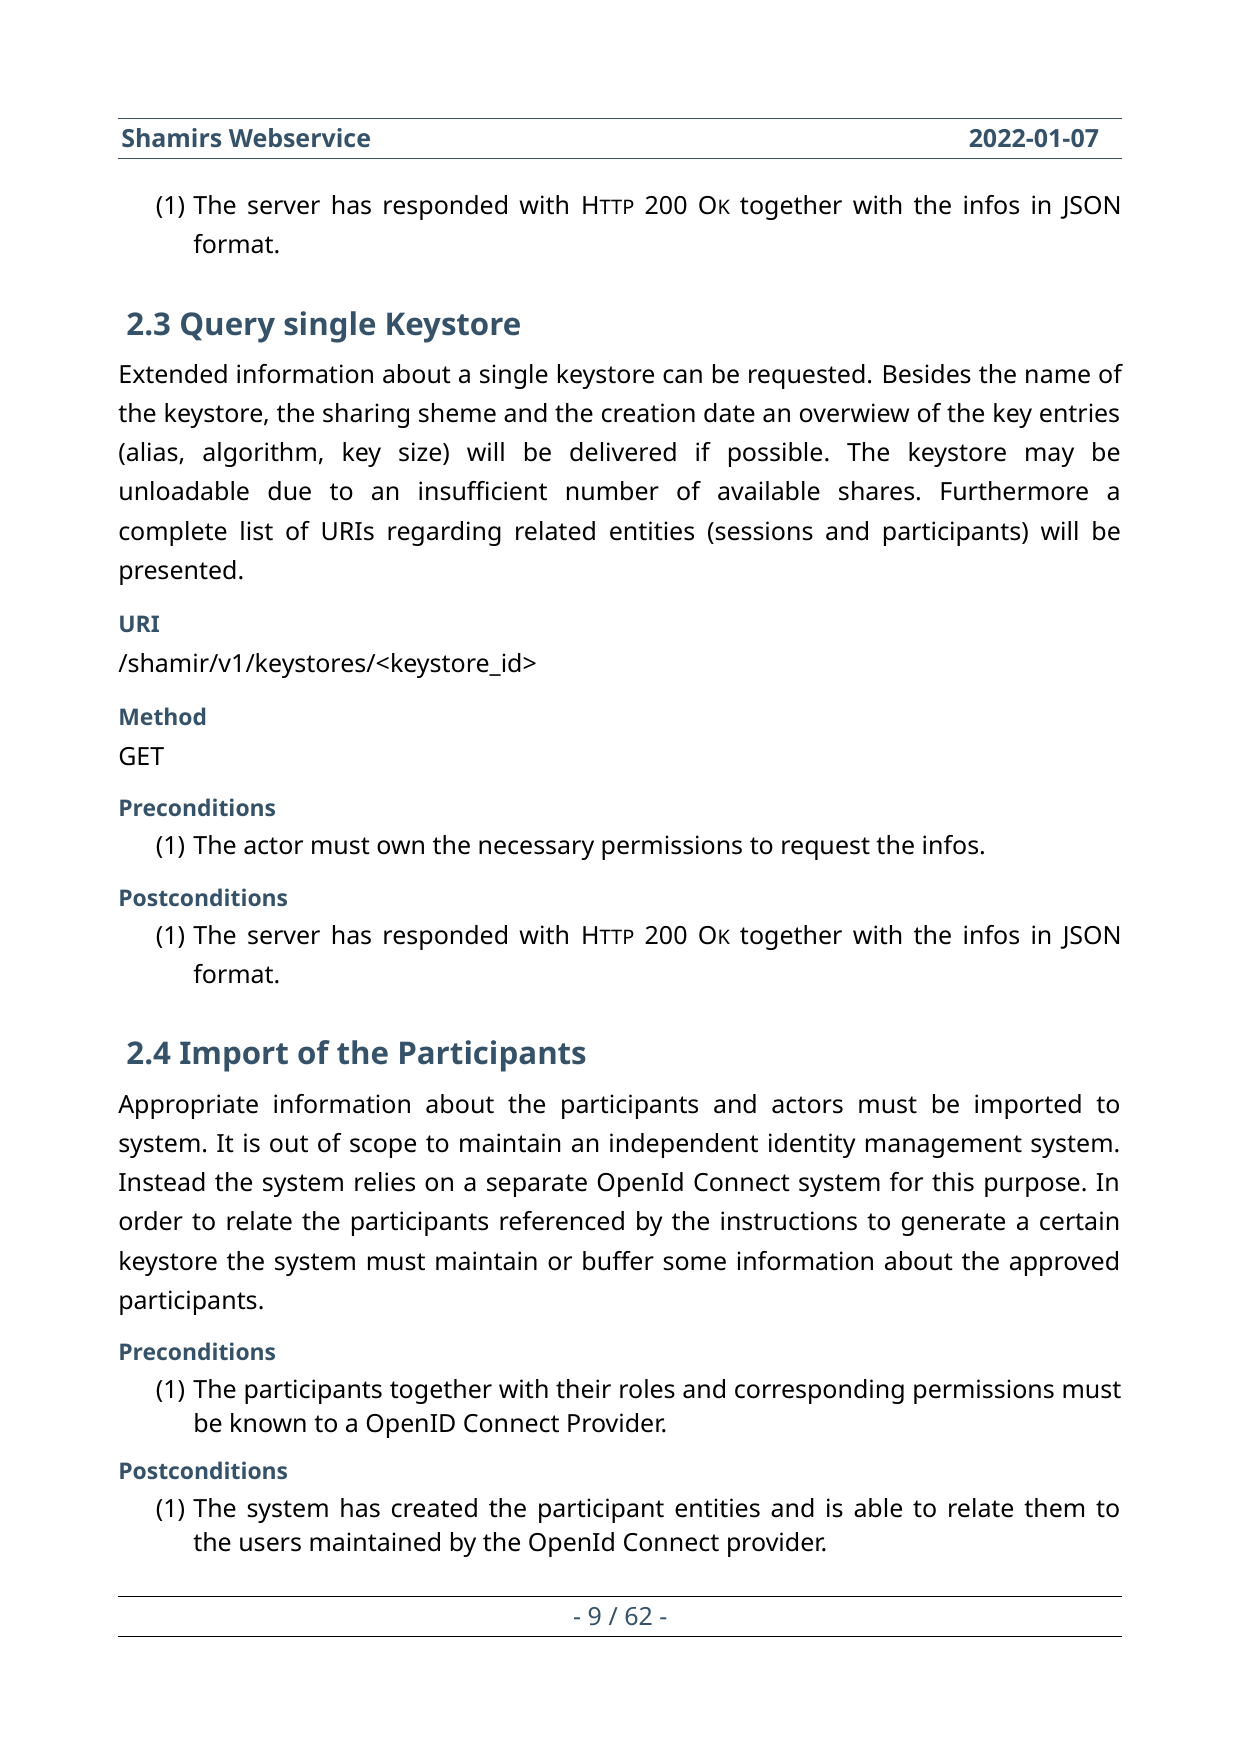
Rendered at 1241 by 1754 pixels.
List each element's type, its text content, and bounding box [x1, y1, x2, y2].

text Postconditions [118, 882, 1122, 913]
subtitle Import of the Participants [118, 1031, 1122, 1074]
list The system has created the participant entities and is able to relate them to the users maintained by the OpenId Connect provider. [156, 1491, 1122, 1559]
text GET [118, 738, 1122, 772]
text /shamir/v1/keystores/<keystore_id> [118, 645, 1122, 679]
text URI [118, 606, 1122, 640]
text Extended information about a single keystore can be requested. Besides the name of the keystore, the sharing sheme and the creation date an overwiew of the key entries (alias, algorithm, key size) will be delivered if possible. The keystore may be unloadable due to an insufficient number of available shares. Furthermore a complete list of URIs regarding related entities (sessions and participants) will be presented. [118, 357, 1122, 586]
text Preconditions [118, 792, 1122, 823]
text Method [118, 699, 1122, 733]
text Postconditions [118, 1455, 1122, 1486]
list The actor must own the necessary permissions to request the infos. [156, 828, 1122, 862]
list The participants together with their roles and corresponding permissions must be known to a OpenID Connect Provider. [156, 1372, 1122, 1440]
subtitle Query single Keystore [118, 301, 1122, 344]
list The server has responded with Http 200 Ok together with the infos in JSON format. [156, 188, 1122, 261]
text Preconditions [118, 1336, 1122, 1367]
list The server has responded with Http 200 Ok together with the infos in JSON format. [156, 918, 1122, 991]
text Appropriate information about the participants and actors must be imported to system. It is out of scope to maintain an independent identity management system. Instead the system relies on a separate OpenId Connect system for this purpose. In order to relate the participants referenced by the instructions to generate a certain keystore the system must maintain or buffer some information about the approved participants. [118, 1086, 1122, 1316]
